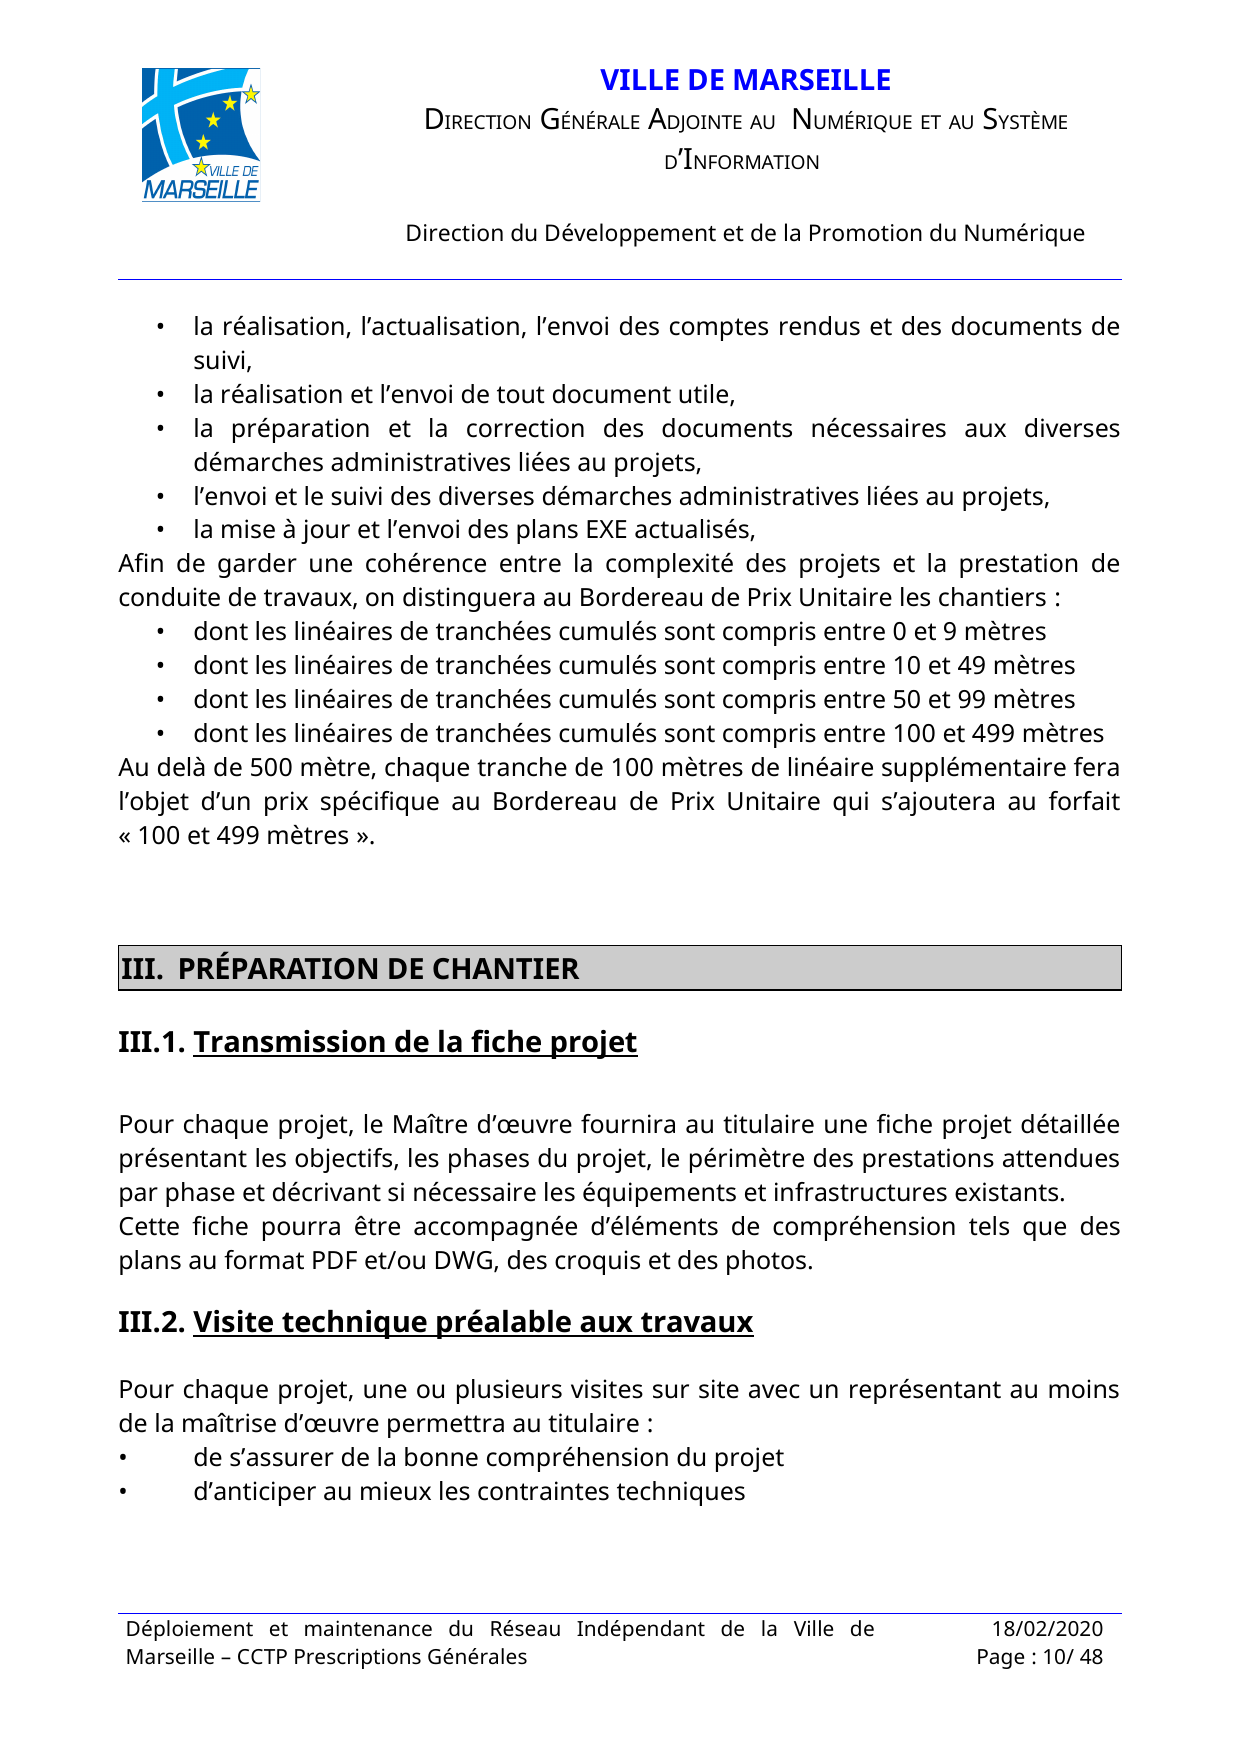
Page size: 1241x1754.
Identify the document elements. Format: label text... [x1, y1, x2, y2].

list dont les linéaires de tranchées cumulés sont compris entre 100 et 499 mètres [156, 716, 1122, 750]
subtitle Transmission de la fiche projet [118, 1022, 1122, 1061]
text Pour chaque projet, le Maître d’œuvre fournira au titulaire une fiche projet détaillée présentant les objectifs, les phases du projet, le périmètre des prestations attendues par phase et décrivant si nécessaire les équipements et infrastructures existants. [118, 1107, 1122, 1209]
list d’anticiper au mieux les contraintes techniques [118, 1473, 1122, 1507]
text Cette fiche pourra être accompagnée d’éléments de compréhension tels que des plans au format PDF et/ou DWG, des croquis et des photos. [118, 1209, 1122, 1277]
list la mise à jour et l’envoi des plans EXE actualisés, [156, 512, 1122, 546]
list l’envoi et le suivi des diverses démarches administratives liées au projets, [156, 478, 1122, 512]
text Au delà de 500 mètre, chaque tranche de 100 mètres de linéaire supplémentaire fera l’objet d’un prix spécifique au Bordereau de Prix Unitaire qui s’ajoutera au forfait « 100 et 499 mètres ». [118, 750, 1122, 852]
list la réalisation et l’envoi de tout document utile, [156, 377, 1122, 411]
text Pour chaque projet, une ou plusieurs visites sur site avec un représentant au moins de la maîtrise d’œuvre permettra au titulaire : [118, 1372, 1122, 1439]
list la préparation et la correction des documents nécessaires aux diverses démarches administratives liées au projets, [156, 411, 1122, 478]
text Afin de garder une cohérence entre la complexité des projets et la prestation de conduite de travaux, on distinguera au Bordereau de Prix Unitaire les chantiers : [118, 546, 1122, 614]
list dont les linéaires de tranchées cumulés sont compris entre 0 et 9 mètres [156, 614, 1122, 648]
picture [142, 68, 158, 105]
list dont les linéaires de tranchées cumulés sont compris entre 10 et 49 mètres [156, 648, 1122, 682]
picture [174, 68, 224, 85]
subtitle Préparation de chantier [119, 946, 1121, 989]
picture [142, 68, 261, 202]
list la réalisation, l’actualisation, l’envoi des comptes rendus et des documents de suivi, [156, 309, 1122, 377]
list dont les linéaires de tranchées cumulés sont compris entre 50 et 99 mètres [156, 682, 1122, 716]
subtitle Visite technique préalable aux travaux [118, 1302, 1122, 1341]
list de s’assurer de la bonne compréhension du projet [118, 1439, 1122, 1473]
